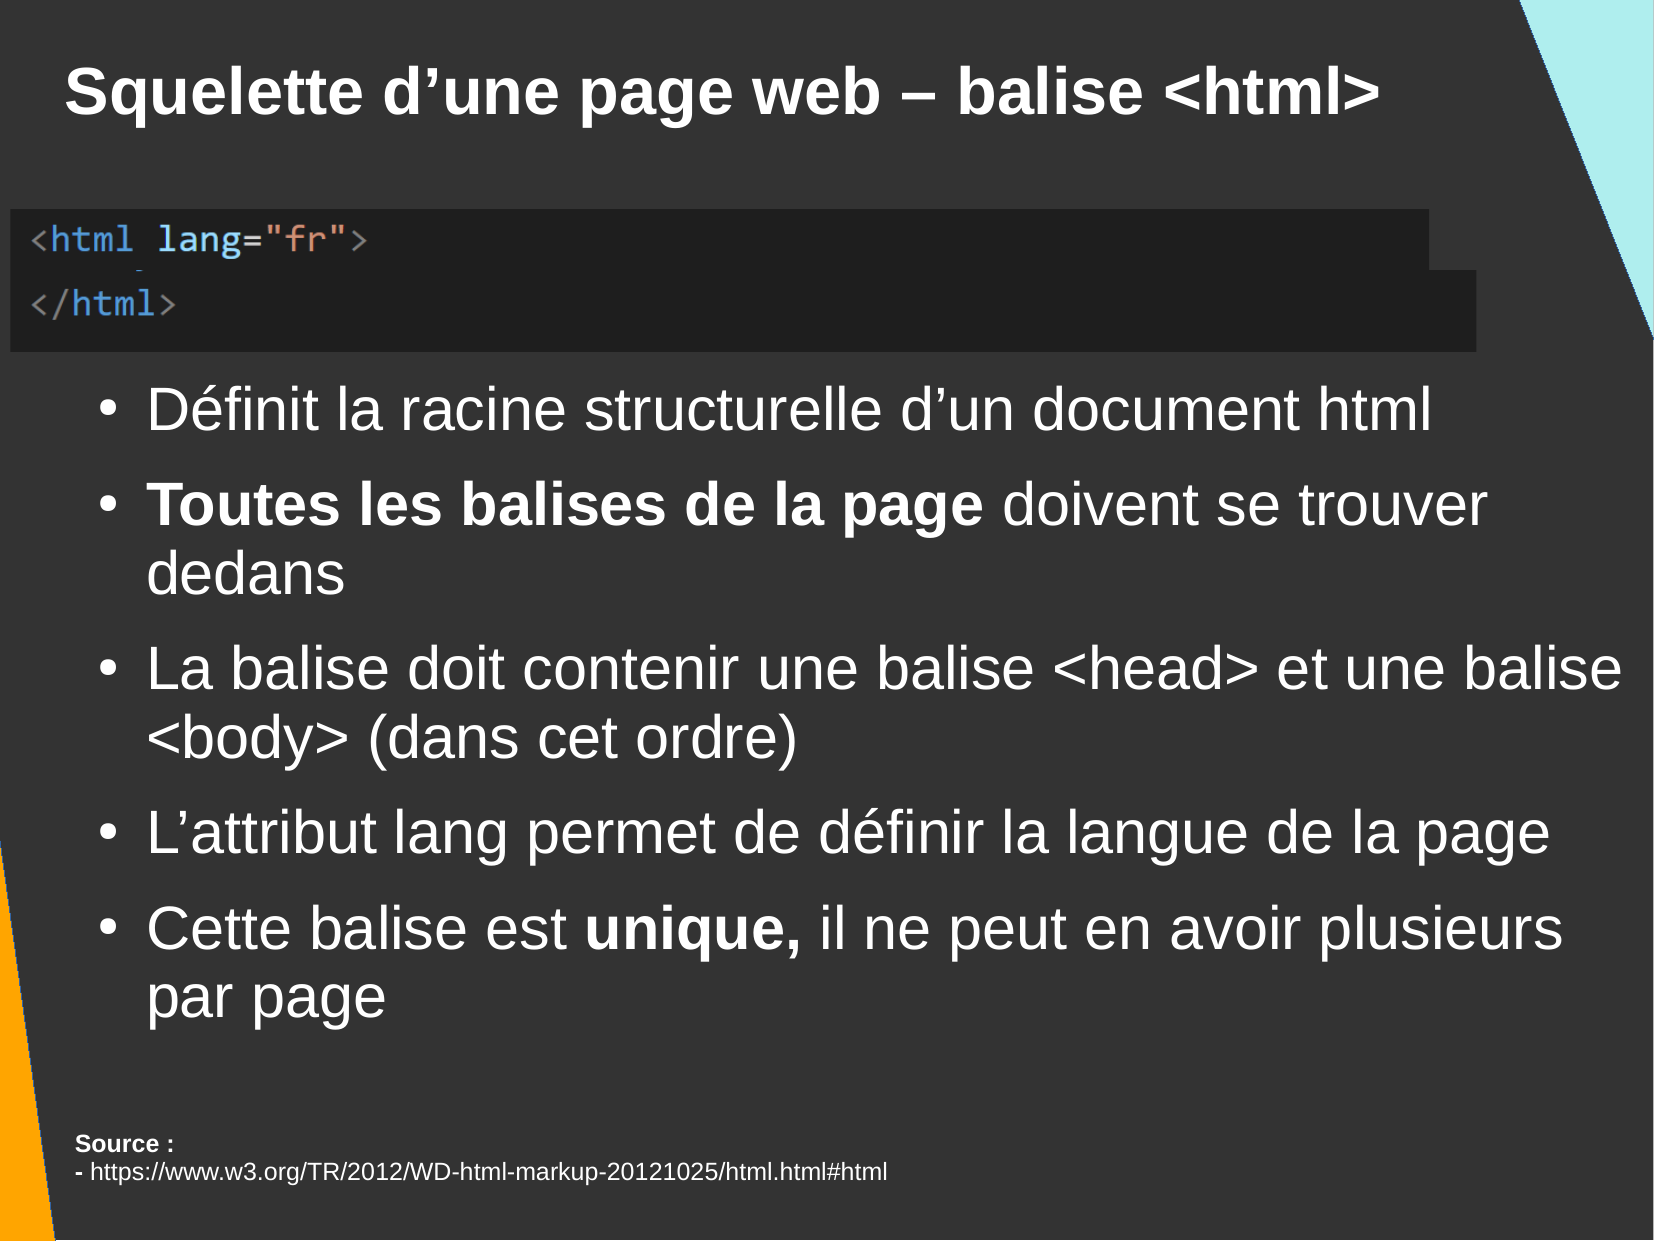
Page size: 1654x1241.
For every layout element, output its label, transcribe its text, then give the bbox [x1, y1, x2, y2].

picture [10, 209, 1477, 352]
title Squelette d’une page web – balise <html> [64, 54, 1553, 167]
text_box [1519, 0, 1654, 340]
list Définit la racine structurelle d’un document html Toutes les balises de la page doivent se trouver dedans La balise doit contenir une balise <head> et une balise <body> (dans cet ordre) L’attribut lang permet de définir la langue de la page Cette balise est unique, il ne peut en avoir plusieurs par page [80, 374, 1635, 1040]
text_box [0, 840, 56, 1241]
text_box Source : - https://www.w3.org/TR/2012/WD-html-markup-20121025/html.html#html [59, 1122, 1546, 1241]
